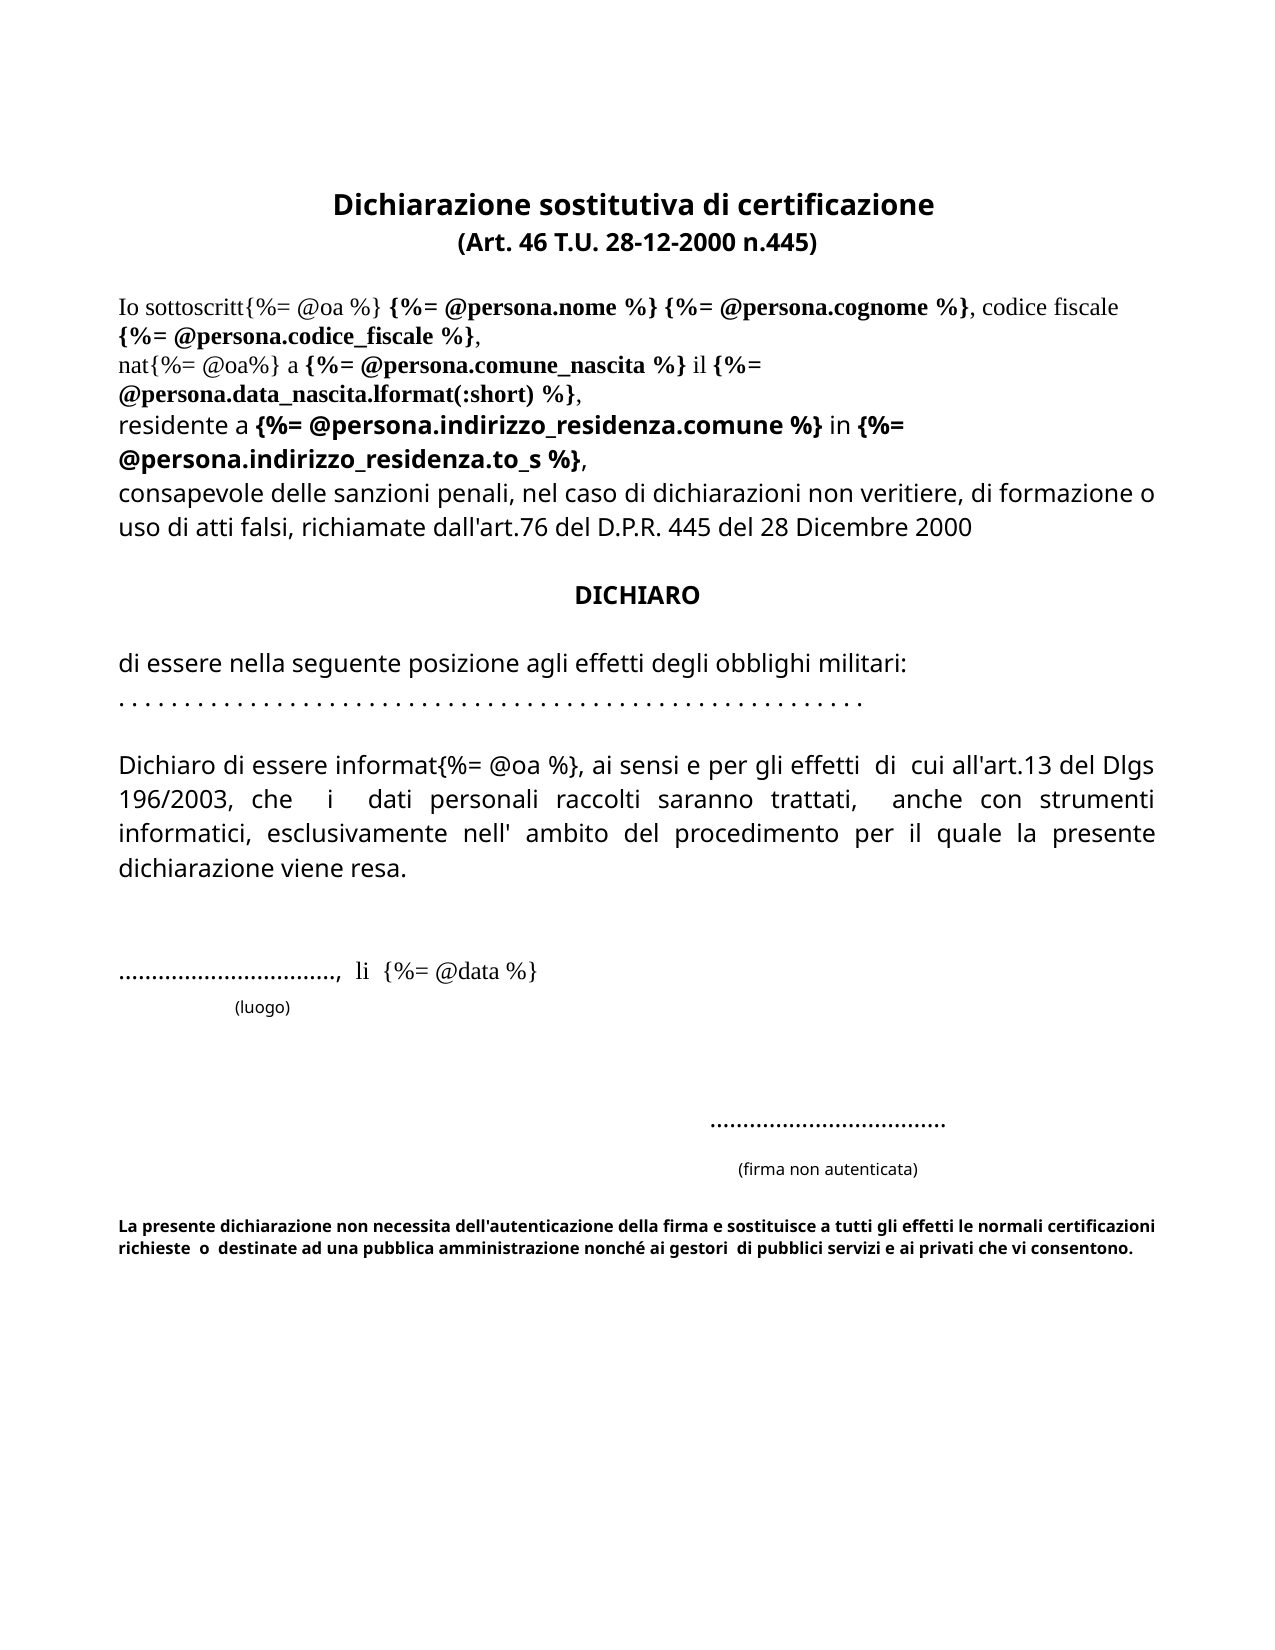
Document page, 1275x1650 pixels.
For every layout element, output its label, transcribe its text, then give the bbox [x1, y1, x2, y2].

text ……………………………, li {%= @data %} [118, 952, 1157, 986]
text (luogo) [118, 986, 1157, 1021]
text (Art. 46 T.U. 28-12-2000 n.445) [118, 224, 1157, 258]
text residente a {%= @persona.indirizzo_residenza.comune %} in {%= @persona.indirizzo_residenza.to_s %}, [118, 407, 1157, 476]
text Io sottoscritt{%= @oa %} {%= @persona.nome %} {%= @persona.cognome %}, codice fiscale {%= @persona.codice_fiscale %}, [118, 292, 1157, 350]
text consapevole delle sanzioni penali, nel caso di dichiarazioni non veritiere, di formazione o uso di atti falsi, richiamate dall'art.76 del D.P.R. 445 del 28 Dicembre 2000 [118, 476, 1157, 544]
text Dichiaro di essere informat{%= @oa %}, ai sensi e per gli effetti di cui all'art.13 del Dlgs 196/2003, che i dati personali raccolti saranno trattati, anche con strumenti informatici, esclusivamente nell' ambito del procedimento per il quale la presente dichiarazione viene resa. [118, 748, 1157, 884]
text . . . . . . . . . . . . . . . . . . . . . . . . . . . . . . . . . . . . . . . . . . . . . . . . . . . . . . . . . [118, 680, 1157, 714]
text nat{%= @oa%} a {%= @persona.comune_nascita %} il {%= @persona.data_nascita.lformat(:short) %}, [118, 350, 1157, 407]
text ……………………………… [118, 1101, 1157, 1135]
text di essere nella seguente posizione agli effetti degli obblighi militari: [118, 646, 1157, 680]
text Dichiarazione sostitutiva di certificazione [118, 184, 1157, 224]
text (firma non autenticata) [118, 1157, 1157, 1180]
text DICHIARO [118, 578, 1157, 612]
text La presente dichiarazione non necessita dell'autenticazione della firma e sostituisce a tutti gli effetti le normali certificazioni richieste o destinate ad una pubblica amministrazione nonché ai gestori di pubblici servizi e ai privati che vi consentono. [118, 1214, 1157, 1260]
